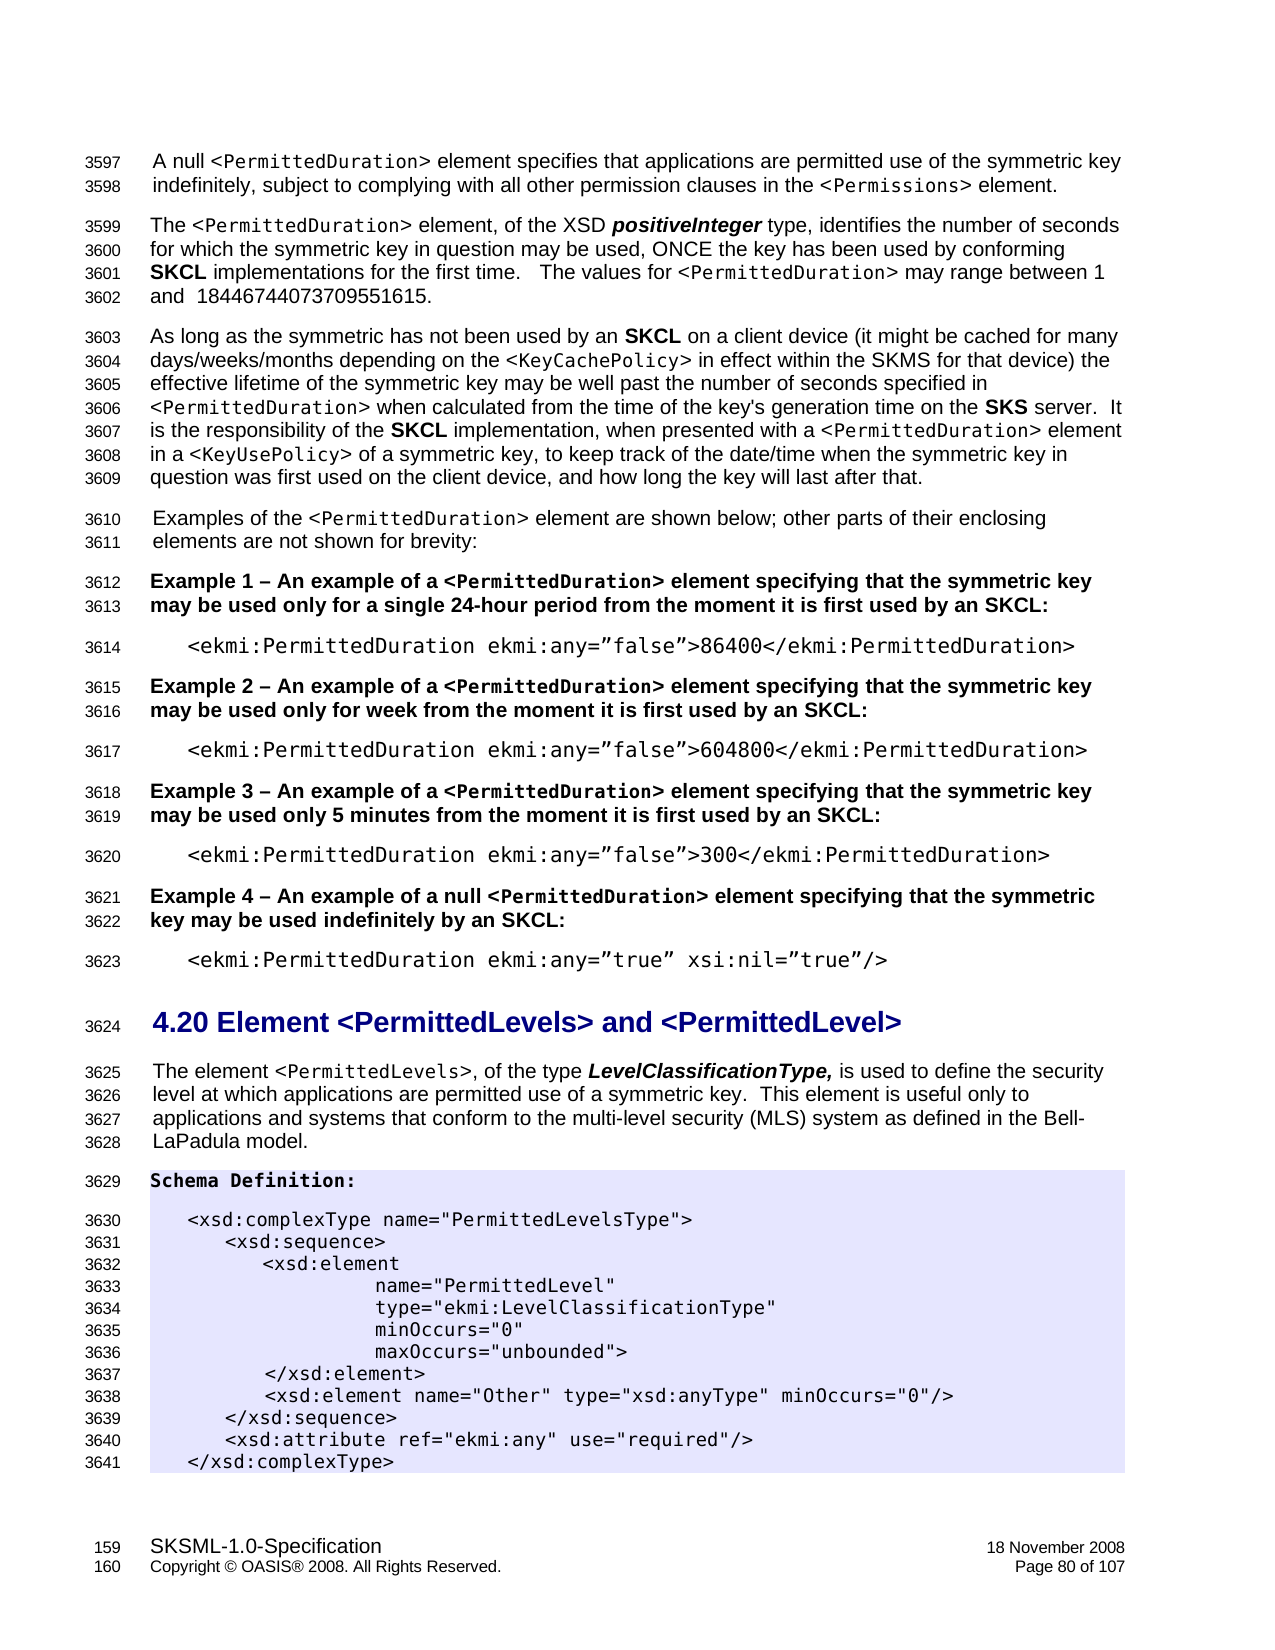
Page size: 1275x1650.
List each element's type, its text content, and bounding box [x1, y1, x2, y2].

text As long as the symmetric has not been used by an SKCL on a client device (it might be cached for many days/weeks/months depending on the <KeyCachePolicy> in effect within the SKMS for that device) the effective lifetime of the symmetric key may be well past the number of seconds specified in <PermittedDuration> when calculated from the time of the key's generation time on the SKS server. It is the responsibility of the SKCL implementation, when presented with a <PermittedDuration> element in a <KeyUsePolicy> of a symmetric key, to keep track of the date/time when the symmetric key in question was first used on the client device, and how long the key will last after that. [150, 324, 1125, 489]
text Example 2 – An example of a <PermittedDuration> element specifying that the symmetric key may be used only for week from the moment it is first used by an SKCL: [150, 675, 1125, 722]
text Example 4 – An example of a null <PermittedDuration> element specifying that the symmetric key may be used indefinitely by an SKCL: [150, 884, 1125, 932]
text <ekmi:PermittedDuration ekmi:any=”false”>604800</ekmi:PermittedDuration> [187, 738, 1125, 763]
text Schema Definition: [150, 1170, 1125, 1192]
text The <PermittedDuration> element, of the XSD positiveInteger type, identifies the number of seconds for which the symmetric key in question may be used, ONCE the key has been used by conforming SKCL implementations for the first time. The values for <PermittedDuration> may range between 1 and 18446744073709551615. [150, 214, 1125, 308]
text Example 3 – An example of a <PermittedDuration> element specifying that the symmetric key may be used only 5 minutes from the moment it is first used by an SKCL: [150, 779, 1125, 827]
text Example 1 – An example of a <PermittedDuration> element specifying that the symmetric key may be used only for a single 24-hour period from the moment it is first used by an SKCL: [150, 570, 1125, 617]
subtitle Element <PermittedLevels> and <PermittedLevel> [152, 1006, 1125, 1038]
text <ekmi:PermittedDuration ekmi:any=”false”>86400</ekmi:PermittedDuration> [187, 633, 1125, 658]
text <ekmi:PermittedDuration ekmi:any=”true” xsi:nil=”true”/> [187, 948, 1125, 973]
text The element <PermittedLevels>, of the type LevelClassificationType, is used to define the security level at which applications are permitted use of a symmetric key. This element is useful only to applications and systems that conform to the multi-level security (MLS) system as defined in the Bell-LaPadula model. [152, 1059, 1125, 1153]
text Examples of the <PermittedDuration> element are shown below; other parts of their enclosing elements are not shown for brevity: [152, 506, 1125, 553]
text <ekmi:PermittedDuration ekmi:any=”false”>300</ekmi:PermittedDuration> [187, 843, 1125, 868]
text <xsd:complexType name="PermittedLevelsType"> <xsd:sequence> <xsd:element name="PermittedLevel" type="ekmi:LevelClassificationType" minOccurs="0" maxOccurs="unbounded"> </xsd:element> <xsd:element name="Other" type="xsd:anyType" minOccurs="0"/> </xsd:sequence> <xsd:attribute ref="ekmi:any" use="required"/> </xsd:complexType> [150, 1209, 1125, 1473]
text A null <PermittedDuration> element specifies that applications are permitted use of the symmetric key indefinitely, subject to complying with all other permission clauses in the <Permissions> element. [152, 150, 1125, 197]
